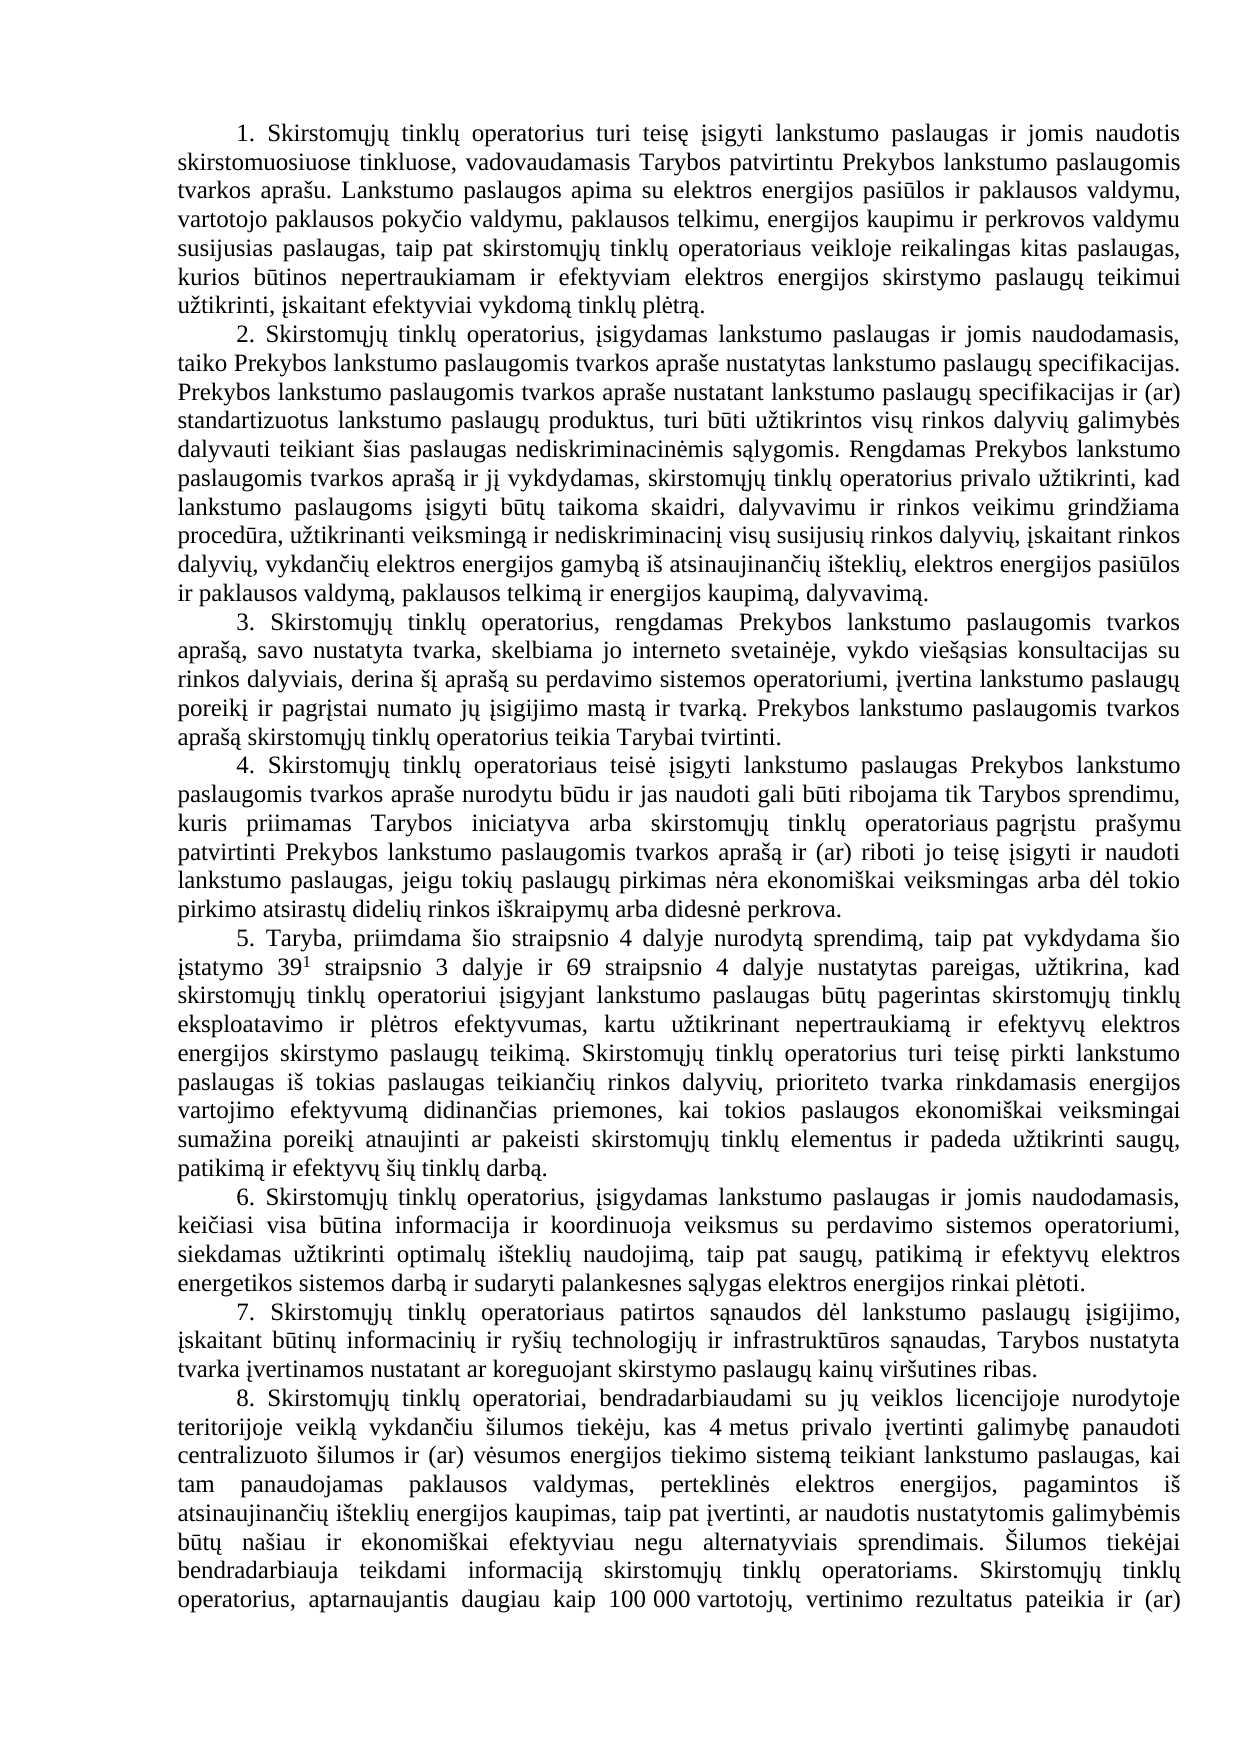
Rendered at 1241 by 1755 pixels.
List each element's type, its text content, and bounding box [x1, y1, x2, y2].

text 4. Skirstomųjų tinklų operatoriaus teisė įsigyti lankstumo paslaugas Prekybos lankstumo paslaugomis tvarkos apraše nurodytu būdu ir jas naudoti gali būti ribojama tik Tarybos sprendimu, kuris priimamas Tarybos iniciatyva arba skirstomųjų tinklų operatoriaus pagrįstu prašymu patvirtinti Prekybos lankstumo paslaugomis tvarkos aprašą ir (ar) riboti jo teisę įsigyti ir naudoti lankstumo paslaugas, jeigu tokių paslaugų pirkimas nėra ekonomiškai veiksmingas arba dėl tokio pirkimo atsirastų didelių rinkos iškraipymų arba didesnė perkrova. [177, 751, 1181, 923]
text 1. Skirstomųjų tinklų operatorius turi teisę įsigyti lankstumo paslaugas ir jomis naudotis skirstomuosiuose tinkluose, vadovaudamasis Tarybos patvirtintu Prekybos lankstumo paslaugomis tvarkos aprašu. Lankstumo paslaugos apima su elektros energijos pasiūlos ir paklausos valdymu, vartotojo paklausos pokyčio valdymu, paklausos telkimu, energijos kaupimu ir perkrovos valdymu susijusias paslaugas, taip pat skirstomųjų tinklų operatoriaus veikloje reikalingas kitas paslaugas, kurios būtinos nepertraukiamam ir efektyviam elektros energijos skirstymo paslaugų teikimui užtikrinti, įskaitant efektyviai vykdomą tinklų plėtrą. [177, 118, 1181, 319]
text 3. Skirstomųjų tinklų operatorius, rengdamas Prekybos lankstumo paslaugomis tvarkos aprašą, savo nustatyta tvarka, skelbiama jo interneto svetainėje, vykdo viešąsias konsultacijas su rinkos dalyviais, derina šį aprašą su perdavimo sistemos operatoriumi, įvertina lankstumo paslaugų poreikį ir pagrįstai numato jų įsigijimo mastą ir tvarką. Prekybos lankstumo paslaugomis tvarkos aprašą skirstomųjų tinklų operatorius teikia Tarybai tvirtinti. [177, 607, 1181, 751]
text 6. Skirstomųjų tinklų operatorius, įsigydamas lankstumo paslaugas ir jomis naudodamasis, keičiasi visa būtina informacija ir koordinuoja veiksmus su perdavimo sistemos operatoriumi, siekdamas užtikrinti optimalų išteklių naudojimą, taip pat saugų, patikimą ir efektyvų elektros energetikos sistemos darbą ir sudaryti palankesnes sąlygas elektros energijos rinkai plėtoti. [177, 1182, 1181, 1297]
text 2. Skirstomųjų tinklų operatorius, įsigydamas lankstumo paslaugas ir jomis naudodamasis, taiko Prekybos lankstumo paslaugomis tvarkos apraše nustatytas lankstumo paslaugų specifikacijas. Prekybos lankstumo paslaugomis tvarkos apraše nustatant lankstumo paslaugų specifikacijas ir (ar) standartizuotus lankstumo paslaugų produktus, turi būti užtikrintos visų rinkos dalyvių galimybės dalyvauti teikiant šias paslaugas nediskriminacinėmis sąlygomis. Rengdamas Prekybos lankstumo paslaugomis tvarkos aprašą ir jį vykdydamas, skirstomųjų tinklų operatorius privalo užtikrinti, kad lankstumo paslaugoms įsigyti būtų taikoma skaidri, dalyvavimu ir rinkos veikimu grindžiama procedūra, užtikrinanti veiksmingą ir nediskriminacinį visų susijusių rinkos dalyvių, įskaitant rinkos dalyvių, vykdančių elektros energijos gamybą iš atsinaujinančių išteklių, elektros energijos pasiūlos ir paklausos valdymą, paklausos telkimą ir energijos kaupimą, dalyvavimą. [177, 319, 1181, 607]
text 7. Skirstomųjų tinklų operatoriaus patirtos sąnaudos dėl lankstumo paslaugų įsigijimo, įskaitant būtinų informacinių ir ryšių technologijų ir infrastruktūros sąnaudas, Tarybos nustatyta tvarka įvertinamos nustatant ar koreguojant skirstymo paslaugų kainų viršutines ribas. [177, 1297, 1181, 1383]
text 8. Skirstomųjų tinklų operatoriai, bendradarbiaudami su jų veiklos licencijoje nurodytoje teritorijoje veiklą vykdančiu šilumos tiekėju, kas 4 metus privalo įvertinti galimybę panaudoti centralizuoto šilumos ir (ar) vėsumos energijos tiekimo sistemą teikiant lankstumo paslaugas, kai tam panaudojamas paklausos valdymas, perteklinės elektros energijos, pagamintos iš atsinaujinančių išteklių energijos kaupimas, taip pat įvertinti, ar naudotis nustatytomis galimybėmis būtų našiau ir ekonomiškai efektyviau negu alternatyviais sprendimais. Šilumos tiekėjai bendradarbiauja teikdami informaciją skirstomųjų tinklų operatoriams. Skirstomųjų tinklų operatorius, aptarnaujantis daugiau kaip 100 000 vartotojų, vertinimo rezultatus pateikia ir (ar) [177, 1383, 1181, 1613]
text 5. Taryba, priimdama šio straipsnio 4 dalyje nurodytą sprendimą, taip pat vykdydama šio įstatymo 391 straipsnio 3 dalyje ir 69 straipsnio 4 dalyje nustatytas pareigas, užtikrina, kad skirstomųjų tinklų operatoriui įsigyjant lankstumo paslaugas būtų pagerintas skirstomųjų tinklų eksploatavimo ir plėtros efektyvumas, kartu užtikrinant nepertraukiamą ir efektyvų elektros energijos skirstymo paslaugų teikimą. Skirstomųjų tinklų operatorius turi teisę pirkti lankstumo paslaugas iš tokias paslaugas teikiančių rinkos dalyvių, prioriteto tvarka rinkdamasis energijos vartojimo efektyvumą didinančias priemones, kai tokios paslaugos ekonomiškai veiksmingai sumažina poreikį atnaujinti ar pakeisti skirstomųjų tinklų elementus ir padeda užtikrinti saugų, patikimą ir efektyvų šių tinklų darbą. [177, 923, 1181, 1182]
